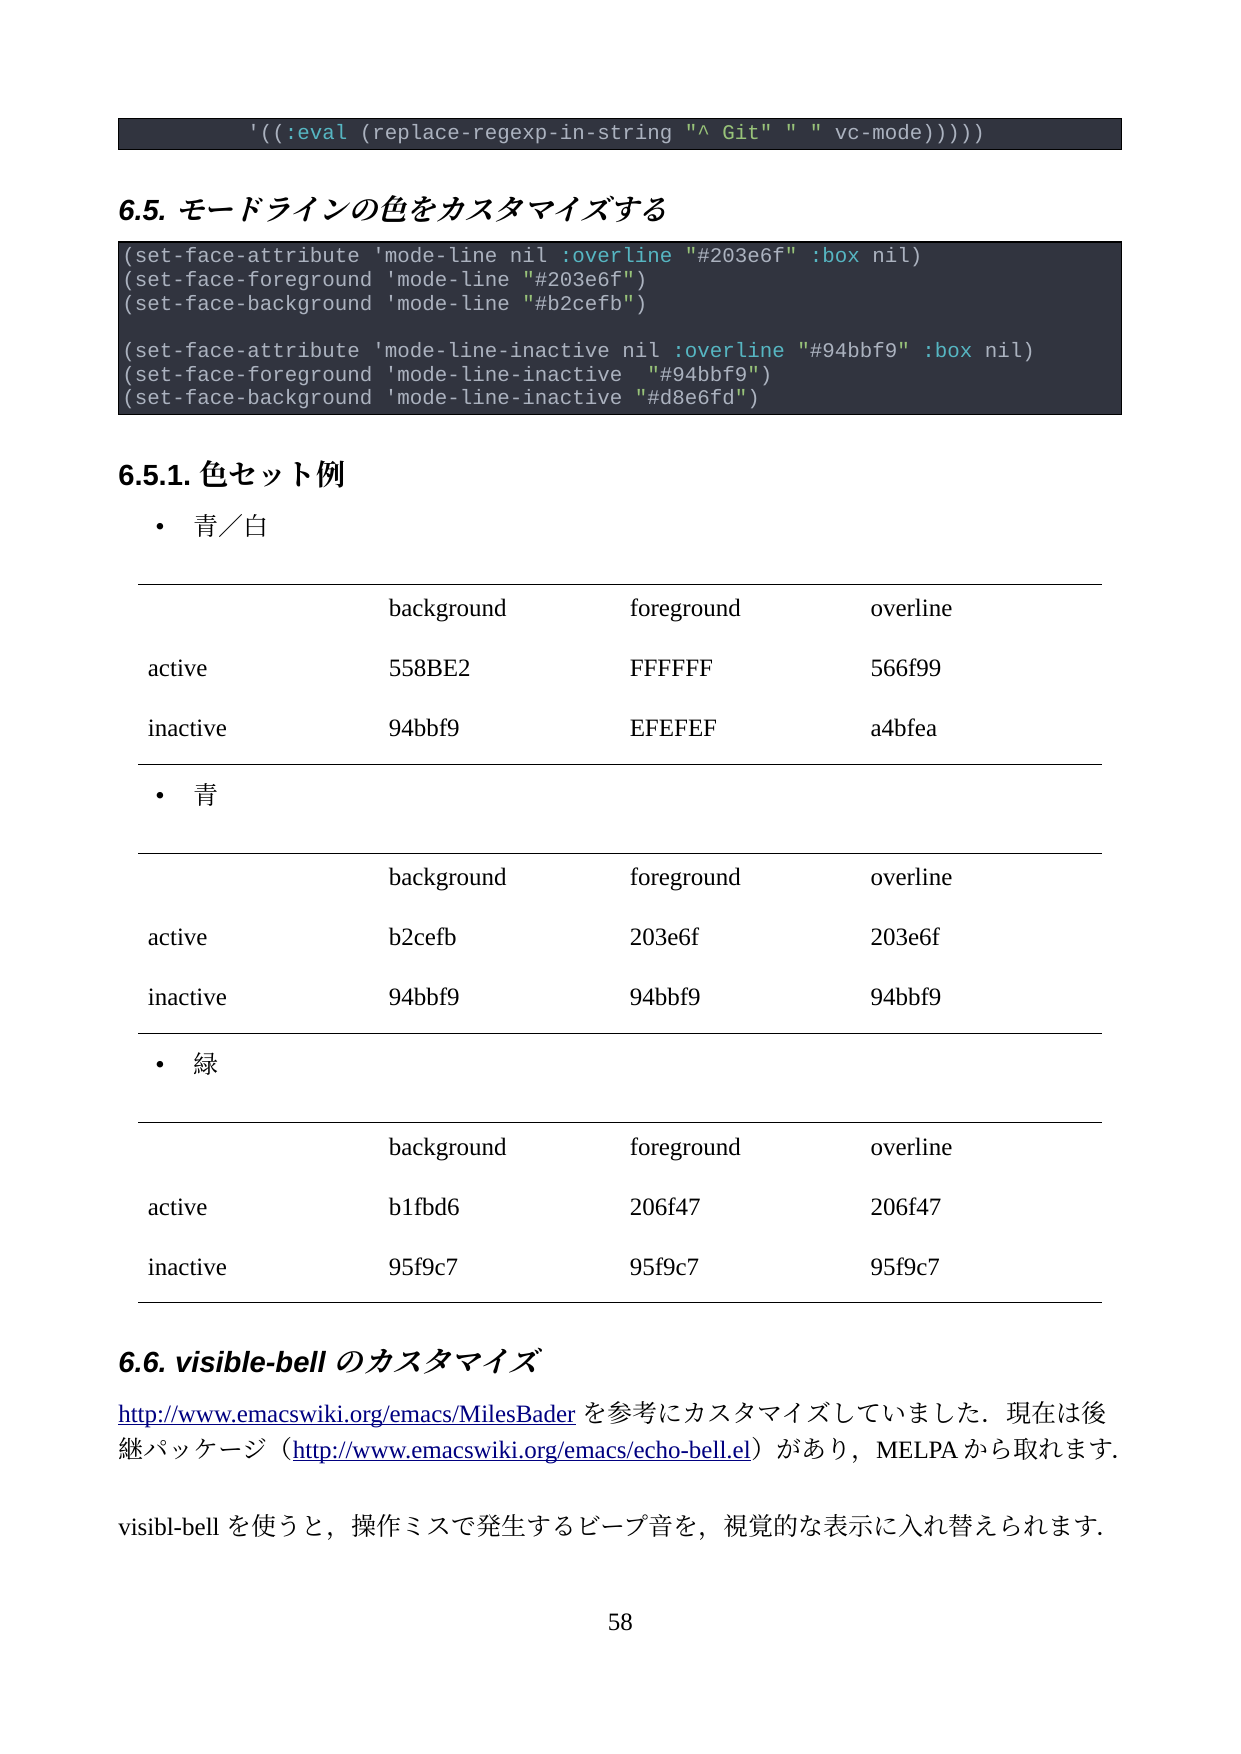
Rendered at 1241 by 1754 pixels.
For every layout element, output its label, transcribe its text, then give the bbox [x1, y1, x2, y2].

table_cell 206f47 [861, 1182, 1102, 1242]
table_cell inactive [138, 973, 379, 1033]
table_cell b1fbd6 [379, 1182, 620, 1242]
text http://www.emacswiki.org/emacs/MilesBader を参考にカスタマイズしていました．現在は後継パッケージ（http://www.emacswiki.org/emacs/echo-bell.el）があり，MELPAから取れます． [118, 1393, 1122, 1494]
subtitle 色セット例 [118, 452, 1122, 494]
table_cell EFEFEF [620, 704, 861, 764]
text (set-face-attribute 'mode-line-inactive nil :overline "#94bbf9" :box nil) [119, 336, 1121, 360]
table_cell active [138, 913, 379, 973]
list 青 [156, 776, 1122, 841]
table_cell 94bbf9 [861, 973, 1102, 1033]
table_header overline [861, 1123, 1102, 1182]
table_cell 94bbf9 [620, 973, 861, 1033]
text (set-face-background 'mode-line "#b2cefb") [119, 289, 1121, 312]
text (set-face-attribute 'mode-line nil :overline "#203e6f" :box nil) [119, 243, 1121, 265]
table_cell b2cefb [379, 913, 620, 973]
table_cell 95f9c7 [620, 1242, 861, 1302]
table_cell active [138, 1182, 379, 1242]
table_cell active [138, 644, 379, 704]
text '((:eval (replace-regexp-in-string "^ Git" " " vc-mode))))) [119, 119, 1121, 149]
text (set-face-background 'mode-line-inactive "#d8e6fd") [119, 383, 1121, 414]
table_header background [379, 854, 620, 913]
table_cell 203e6f [861, 913, 1102, 973]
table_cell 203e6f [620, 913, 861, 973]
table_cell 206f47 [620, 1182, 861, 1242]
text (set-face-foreground 'mode-line-inactive "#94bbf9") [119, 360, 1121, 383]
subtitle visible-bell のカスタマイズ [118, 1339, 1122, 1381]
table_cell inactive [138, 1242, 379, 1302]
table_cell 558BE2 [379, 644, 620, 704]
table_header [138, 854, 379, 913]
list 青／白 [156, 507, 1122, 571]
table_header foreground [620, 585, 861, 644]
table_cell 566f99 [861, 644, 1102, 704]
table_cell 95f9c7 [861, 1242, 1102, 1302]
table_header foreground [620, 854, 861, 913]
subtitle モードラインの色をカスタマイズする [118, 187, 1122, 229]
table_cell 95f9c7 [379, 1242, 620, 1302]
table_header background [379, 1123, 620, 1182]
table_cell 94bbf9 [379, 973, 620, 1033]
table_header overline [861, 854, 1102, 913]
table_header background [379, 585, 620, 644]
text visibl-bell を使うと，操作ミスで発生するビープ音を，視覚的な表示に入れ替えられます． [118, 1507, 1122, 1543]
table_cell FFFFFF [620, 644, 861, 704]
table_header foreground [620, 1123, 861, 1182]
table_cell inactive [138, 704, 379, 764]
table_header [138, 1123, 379, 1182]
text (set-face-foreground 'mode-line "#203e6f") [119, 265, 1121, 289]
table_header [138, 585, 379, 644]
list 緑 [156, 1045, 1122, 1110]
table_header overline [861, 585, 1102, 644]
table_cell 94bbf9 [379, 704, 620, 764]
table_cell a4bfea [861, 704, 1102, 764]
